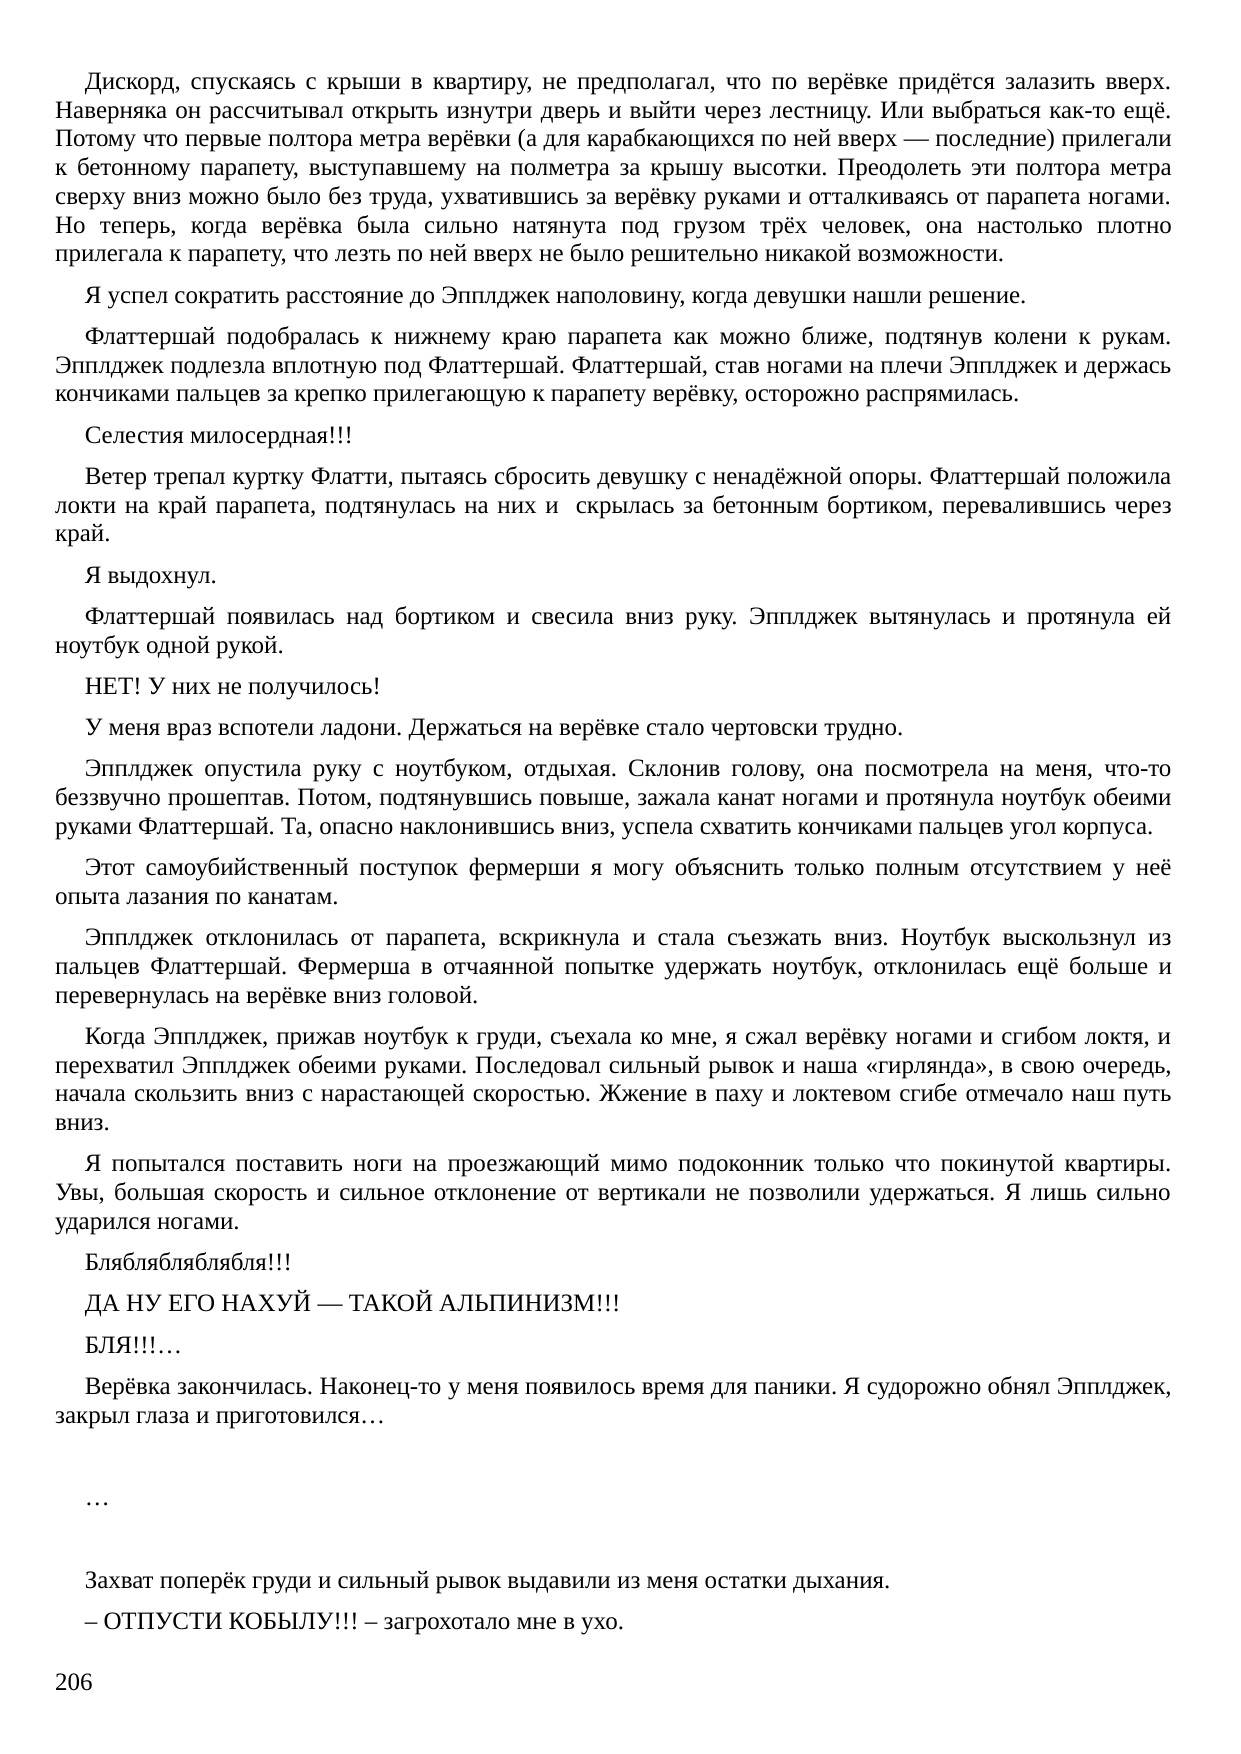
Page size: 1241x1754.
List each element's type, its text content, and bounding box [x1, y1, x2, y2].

text Флаттершай подобралась к нижнему краю парапета как можно ближе, подтянув колени к рукам. Эпплджек подлезла вплотную под Флаттершай. Флаттершай, став ногами на плечи Эпплджек и держась кончиками пальцев за крепко прилегающую к парапету верёвку, осторожно распрямилась. [55, 321, 1173, 407]
text Я выдохнул. [55, 560, 1173, 588]
text – ОТПУСТИ КОБЫЛУ!!! – загрохотало мне в ухо. [55, 1606, 1173, 1635]
text Я попытался поставить ноги на проезжающий мимо подоконник только что покинутой квартиры. Увы, большая скорость и сильное отклонение от вертикали не позволили удержаться. Я лишь сильно ударился ногами. [55, 1148, 1173, 1235]
text Захват поперёк груди и сильный рывок выдавили из меня остатки дыхания. [55, 1565, 1173, 1593]
text Я успел сократить расстояние до Эпплджек наполовину, когда девушки нашли решение. [55, 280, 1173, 308]
text Эпплджек опустила руку с ноутбуком, отдыхая. Склонив голову, она посмотрела на меня, что-то беззвучно прошептав. Потом, подтянувшись повыше, зажала канат ногами и протянула ноутбук обеими руками Флаттершай. Та, опасно наклонившись вниз, успела схватить кончиками пальцев угол корпуса. [55, 753, 1173, 840]
text ДА НУ ЕГО НАХУЙ — ТАКОЙ АЛЬПИНИЗМ!!! [55, 1288, 1173, 1317]
text Эпплджек отклонилась от парапета, вскрикнула и стала съезжать вниз. Ноутбук выскользнул из пальцев Флаттершай. Фермерша в отчаянной попытке удержать ноутбук, отклонилась ещё больше и перевернулась на верёвке вниз головой. [55, 922, 1173, 1008]
text НЕТ! У них не получилось! [55, 671, 1173, 700]
text Дискорд, спускаясь с крыши в квартиру, не предполагал, что по верёвке придётся залазить вверх. Наверняка он рассчитывал открыть изнутри дверь и выйти через лестницу. Или выбраться как-то ещё. Потому что первые полтора метра верёвки (а для карабкающихся по ней вверх — последние) прилегали к бетонному парапету, выступавшему на полметра за крышу высотки. Преодолеть эти полтора метра сверху вниз можно было без труда, ухватившись за верёвку руками и отталкиваясь от парапета ногами. Но теперь, когда верёвка была сильно натянута под грузом трёх человек, она настолько плотно прилегала к парапету, что лезть по ней вверх не было решительно никакой возможности. [55, 66, 1173, 267]
text У меня враз вспотели ладони. Держаться на верёвке стало чертовски трудно. [55, 712, 1173, 741]
text БЛЯ!!!… [55, 1330, 1173, 1358]
text Флаттершай появилась над бортиком и свесила вниз руку. Эпплджек вытянулась и протянула ей ноутбук одной рукой. [55, 601, 1173, 658]
text Селестия милосердная!!! [55, 420, 1173, 448]
text Ветер трепал куртку Флатти, пытаясь сбросить девушку с ненадёжной опоры. Флаттершай положила локти на край парапета, подтянулась на них и скрылась за бетонным бортиком, перевалившись через край. [55, 461, 1173, 547]
text Этот самоубийственный поступок фермерши я могу объяснить только полным отсутствием у неё опыта лазания по канатам. [55, 852, 1173, 910]
text … [55, 1482, 1173, 1511]
text Верёвка закончилась. Наконец-то у меня появилось время для паники. Я судорожно обнял Эпплджек, закрыл глаза и приготовился… [55, 1371, 1173, 1428]
text Когда Эпплджек, прижав ноутбук к груди, съехала ко мне, я сжал верёвку ногами и сгибом локтя, и перехватил Эпплджек обеими руками. Последовал сильный рывок и наша «гирлянда», в свою очередь, начала скользить вниз с нарастающей скоростью. Жжение в паху и локтевом сгибе отмечало наш путь вниз. [55, 1021, 1173, 1136]
text Бляблябляблябля!!! [55, 1247, 1173, 1276]
